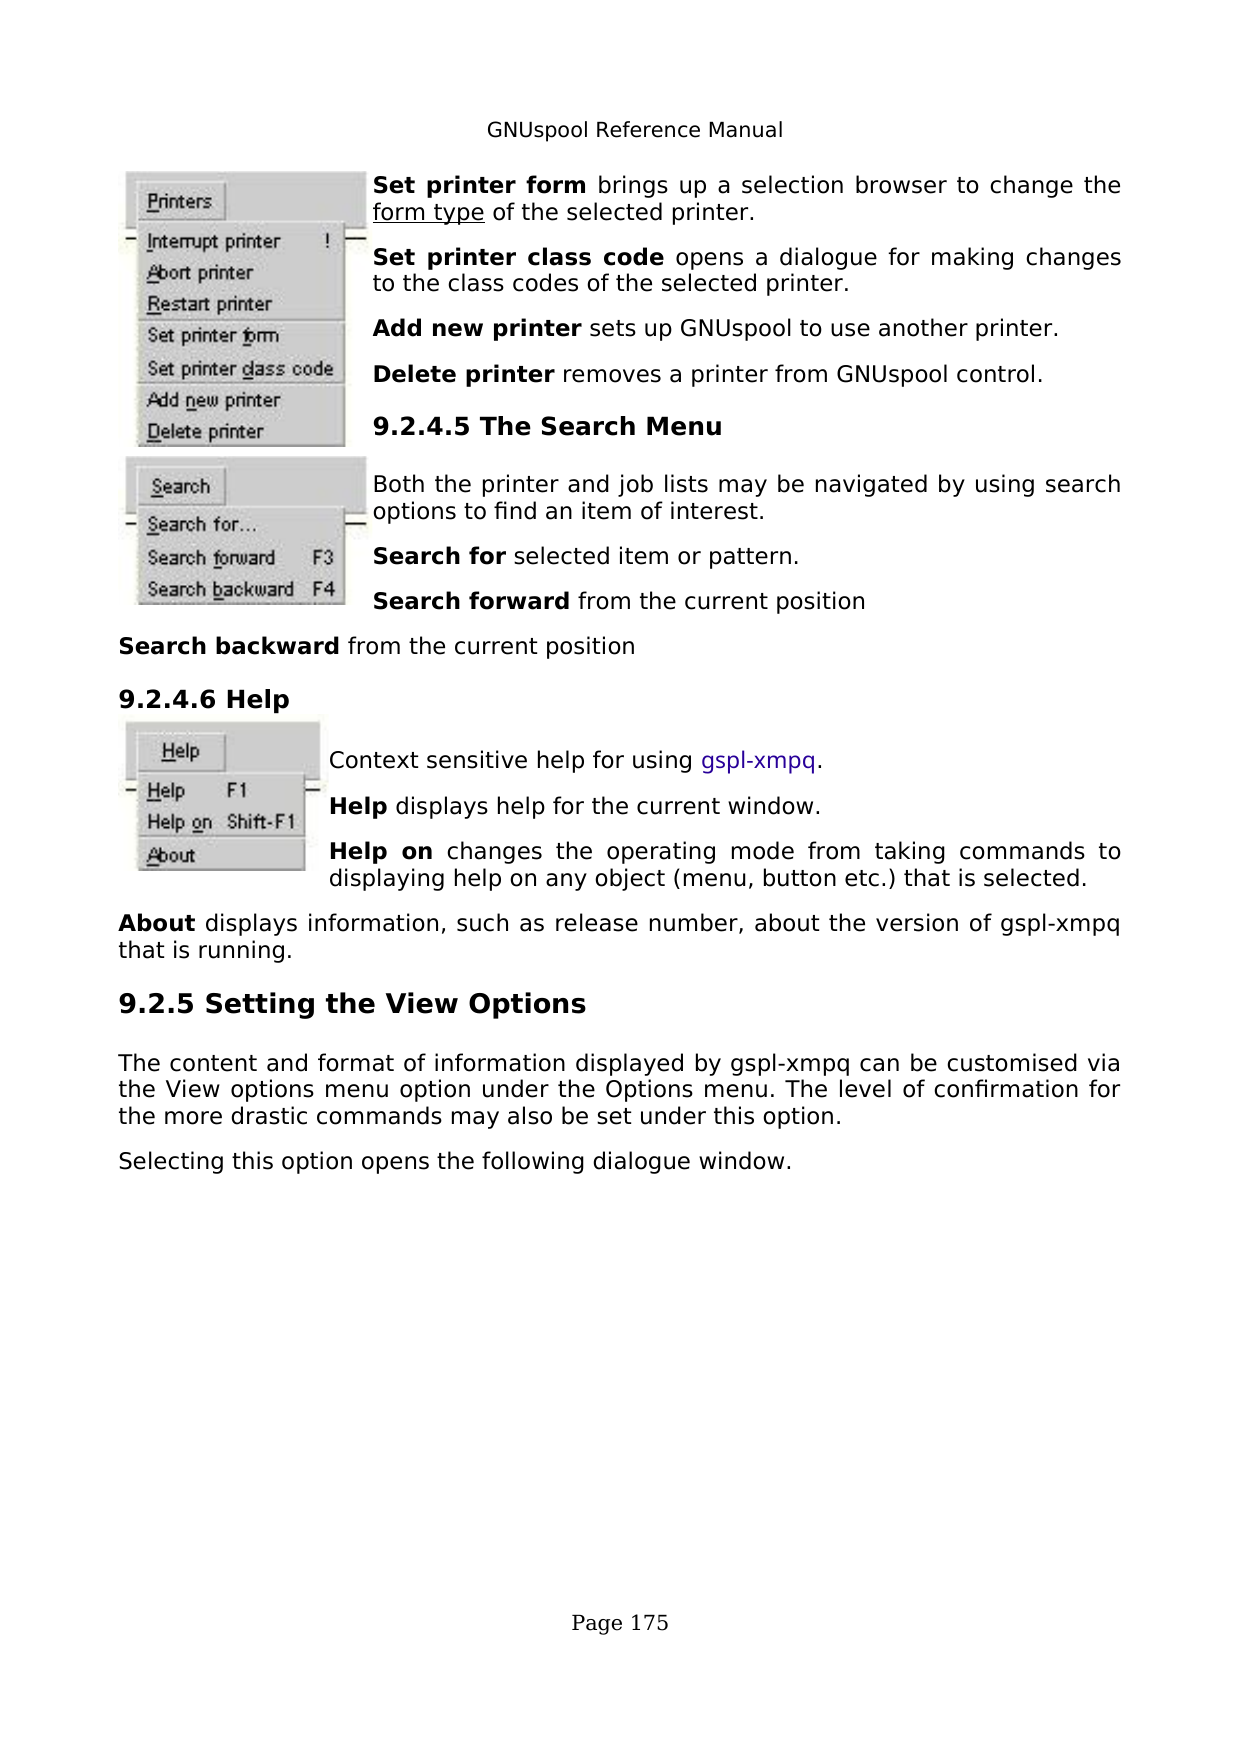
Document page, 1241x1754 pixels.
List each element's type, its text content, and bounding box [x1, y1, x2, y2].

picture [118, 456, 373, 605]
text Help displays help for the current window. [329, 793, 1122, 820]
text Search forward from the current position [118, 588, 1122, 615]
text Both the printer and job lists may be navigated by using search options to find an item of interest. [373, 471, 1122, 525]
text The content and format of information displayed by gspl-xmpq can be customised via the View options menu option under the Options menu. The level of confirmation for the more drastic commands may also be set under this option. [118, 1050, 1122, 1130]
picture [118, 714, 329, 871]
text Delete printer removes a printer from GNUspool control. [373, 361, 1122, 387]
text Context sensitive help for using gspl-xmpq. [329, 744, 1122, 775]
subtitle Setting the View Options [118, 989, 1122, 1020]
text Set printer form brings up a selection browser to change the form type of the selected printer. [373, 172, 1122, 225]
subtitle The Search Menu [373, 412, 1122, 442]
text Help on changes the operating mode from taking commands to displaying help on any object (menu, button etc.) that is selected. [118, 838, 1122, 892]
text Selecting this option opens the following dialogue window. [118, 1148, 1122, 1175]
text About displays information, such as release number, about the version of gspl-xmpq that is running. [118, 910, 1122, 964]
text Add new printer sets up GNUspool to use another printer. [373, 316, 1122, 342]
picture [118, 171, 373, 447]
subtitle Help [118, 685, 1122, 714]
text Set printer class code opens a dialogue for making changes to the class codes of the selected printer. [373, 244, 1122, 297]
text Search backward from the current position [118, 633, 1122, 660]
text Search for selected item or pattern. [373, 543, 1122, 570]
